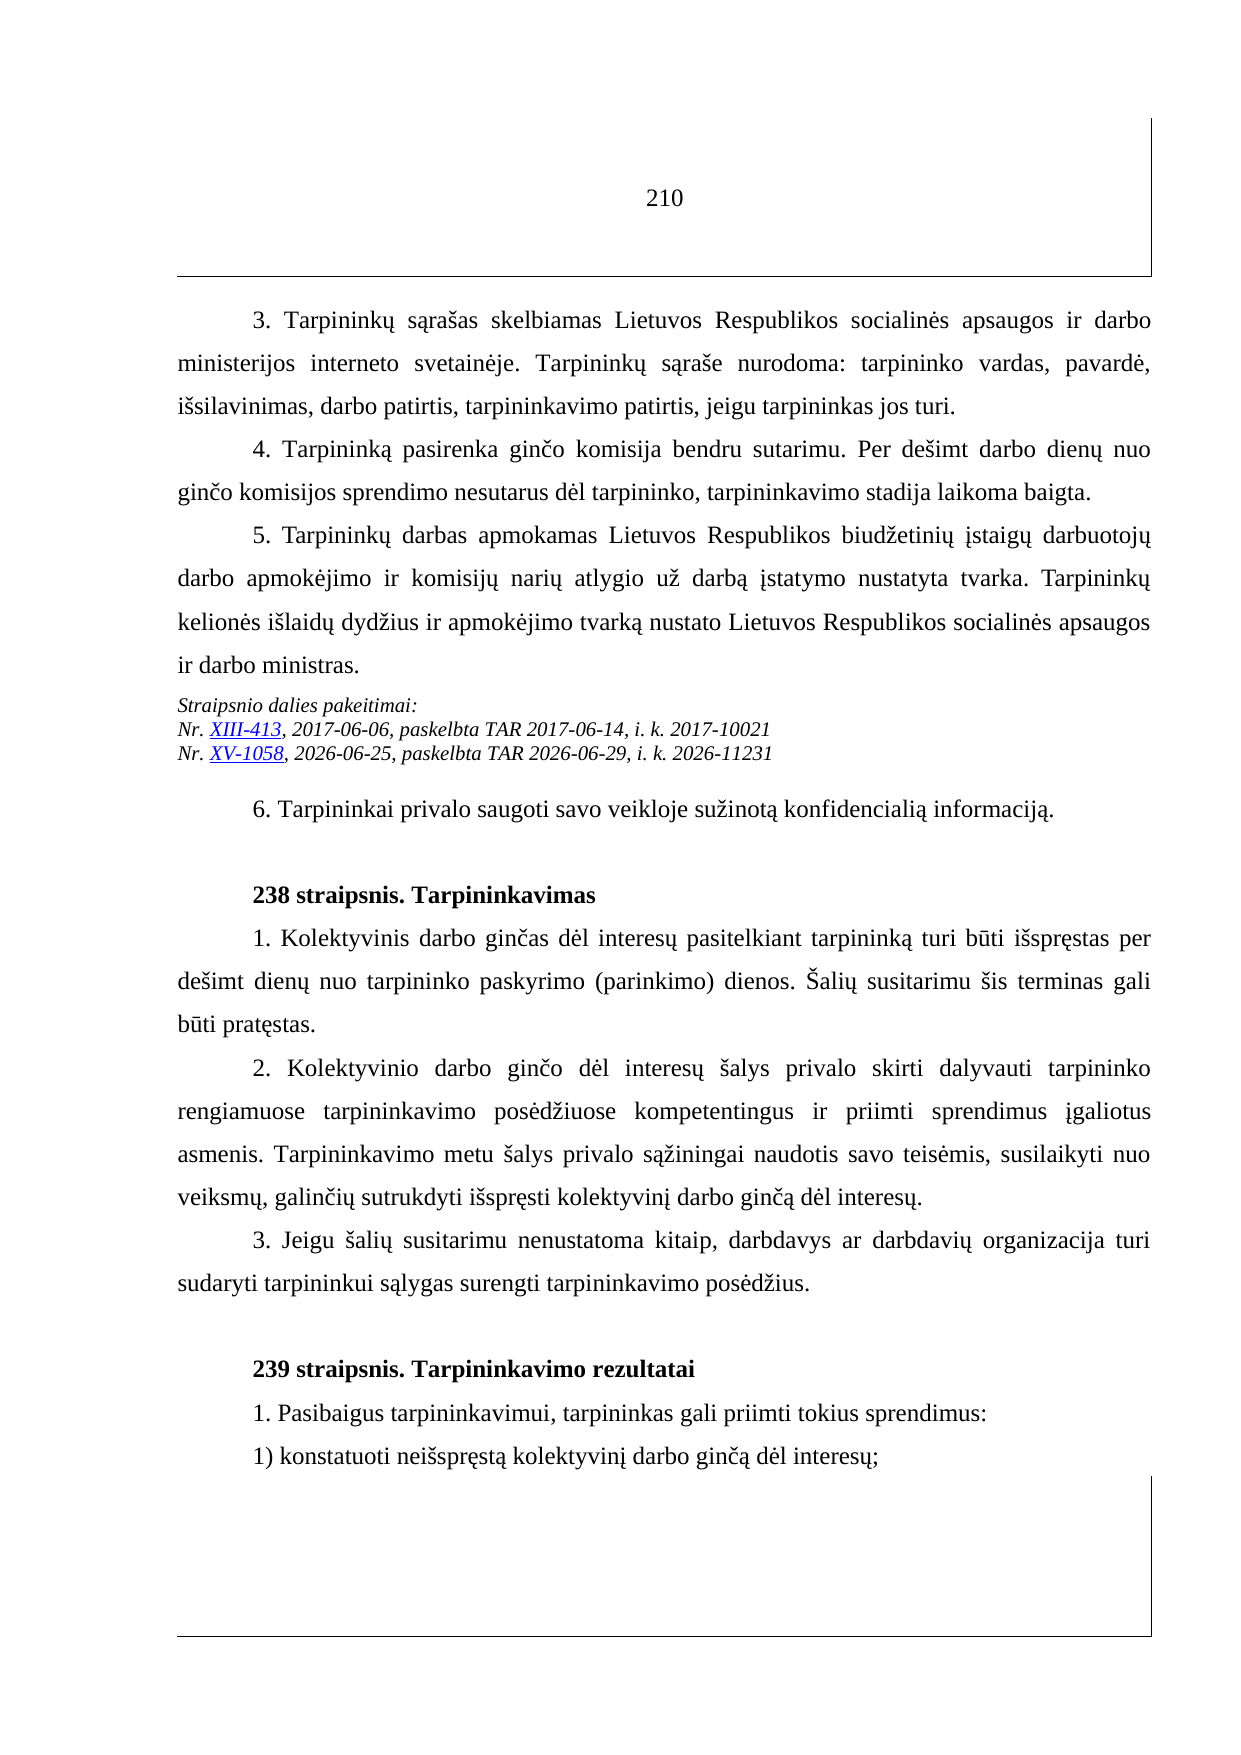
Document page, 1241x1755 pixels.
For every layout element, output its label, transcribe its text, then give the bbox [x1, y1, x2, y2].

subtitle 238 straipsnis. Tarpininkavimas [177, 880, 1152, 909]
text Nr. XIII-413, 2017-06-06, paskelbta TAR 2017-06-14, i. k. 2017-10021 [177, 717, 1152, 741]
text 1) konstatuoti neišspręstą kolektyvinį darbo ginčą dėl interesų; [177, 1441, 1152, 1469]
text 3. Tarpininkų sąrašas skelbiamas Lietuvos Respublikos socialinės apsaugos ir darbo ministerijos interneto svetainėje. Tarpininkų sąraše nurodoma: tarpininko vardas, pavardė, išsilavinimas, darbo patirtis, tarpininkavimo patirtis, jeigu tarpininkas jos turi. [177, 305, 1152, 420]
text 3. Jeigu šalių susitarimu nenustatoma kitaip, darbdavys ar darbdavių organizacija turi sudaryti tarpininkui sąlygas surengti tarpininkavimo posėdžius. [177, 1225, 1152, 1297]
subtitle 239 straipsnis. Tarpininkavimo rezultatai [177, 1354, 1152, 1383]
text 5. Tarpininkų darbas apmokamas Lietuvos Respublikos biudžetinių įstaigų darbuotojų darbo apmokėjimo ir komisijų narių atlygio už darbą įstatymo nustatyta tvarka. Tarpininkų kelionės išlaidų dydžius ir apmokėjimo tvarką nustato Lietuvos Respublikos socialinės apsaugos ir darbo ministras. [177, 520, 1152, 678]
text 2. Kolektyvinio darbo ginčo dėl interesų šalys privalo skirti dalyvauti tarpininko rengiamuose tarpininkavimo posėdžiuose kompetentingus ir priimti sprendimus įgaliotus asmenis. Tarpininkavimo metu šalys privalo sąžiningai naudotis savo teisėmis, susilaikyti nuo veiksmų, galinčių sutrukdyti išspręsti kolektyvinį darbo ginčą dėl interesų. [177, 1053, 1152, 1211]
text Nr. XV-1058, 2026-06-25, paskelbta TAR 2026-06-29, i. k. 2026-11231 [177, 741, 1152, 765]
text Straipsnio dalies pakeitimai: [177, 693, 1152, 717]
text 4. Tarpininką pasirenka ginčo komisija bendru sutarimu. Per dešimt darbo dienų nuo ginčo komisijos sprendimo nesutarus dėl tarpininko, tarpininkavimo stadija laikoma baigta. [177, 434, 1152, 506]
text 1. Pasibaigus tarpininkavimui, tarpininkas gali priimti tokius sprendimus: [177, 1398, 1152, 1426]
text 6. Tarpininkai privalo saugoti savo veikloje sužinotą konfidencialią informaciją. [177, 794, 1152, 823]
text 1. Kolektyvinis darbo ginčas dėl interesų pasitelkiant tarpininką turi būti išspręstas per dešimt dienų nuo tarpininko paskyrimo (parinkimo) dienos. Šalių susitarimu šis terminas gali būti pratęstas. [177, 923, 1152, 1038]
